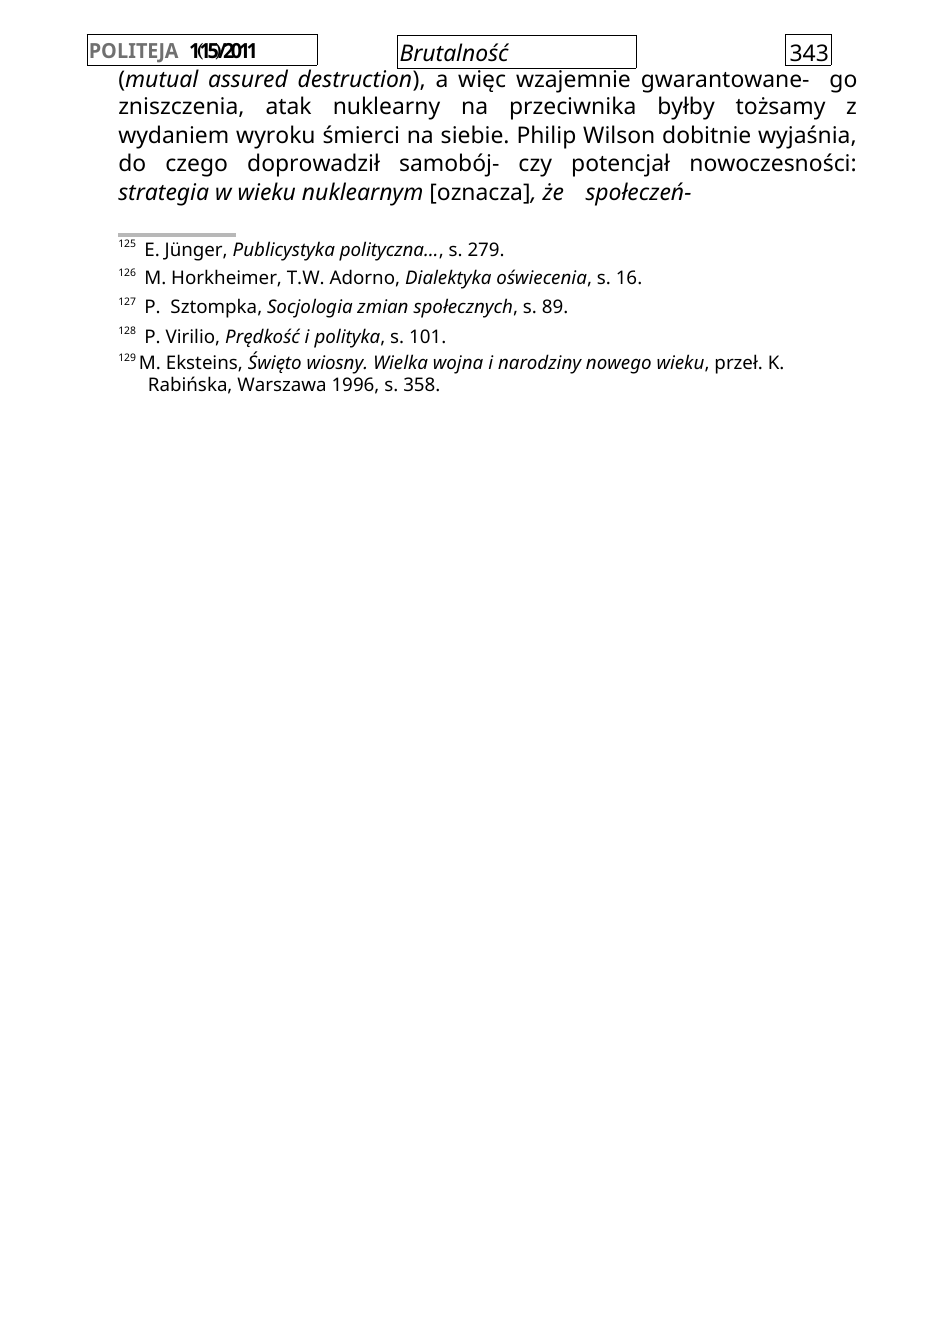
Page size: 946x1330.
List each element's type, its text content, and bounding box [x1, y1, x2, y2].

text 126 M. Horkheimer, T.W. Adorno, Dialektyka oświecenia, s. 16. [118, 264, 873, 290]
text 127 P. Sztompka, Socjologia zmian społecznych, s. 89. [118, 294, 873, 319]
text 125 E. Jünger, Publicystyka polityczna…, s. 279. [118, 231, 873, 261]
text (mutual assured destruction), a więc wzajemnie gwarantowane- go zniszczenia, atak nuklearny na przeciwnika byłby tożsamy z wydaniem wyroku śmierci na siebie. Philip Wilson dobitnie wyjaśnia, do czego doprowadził samobój- czy potencjał nowoczesności: strategia w wieku nuklearnym [oznacza], że społeczeń- [118, 64, 857, 207]
text 129 M. Eksteins, Święto wiosny. Wielka wojna i narodziny nowego wieku, przeł. K. Rabińska, Warszawa 1996, s. 358. [118, 352, 873, 395]
text 128 P. Virilio, Prędkość i polityka, s. 101. [118, 323, 873, 348]
